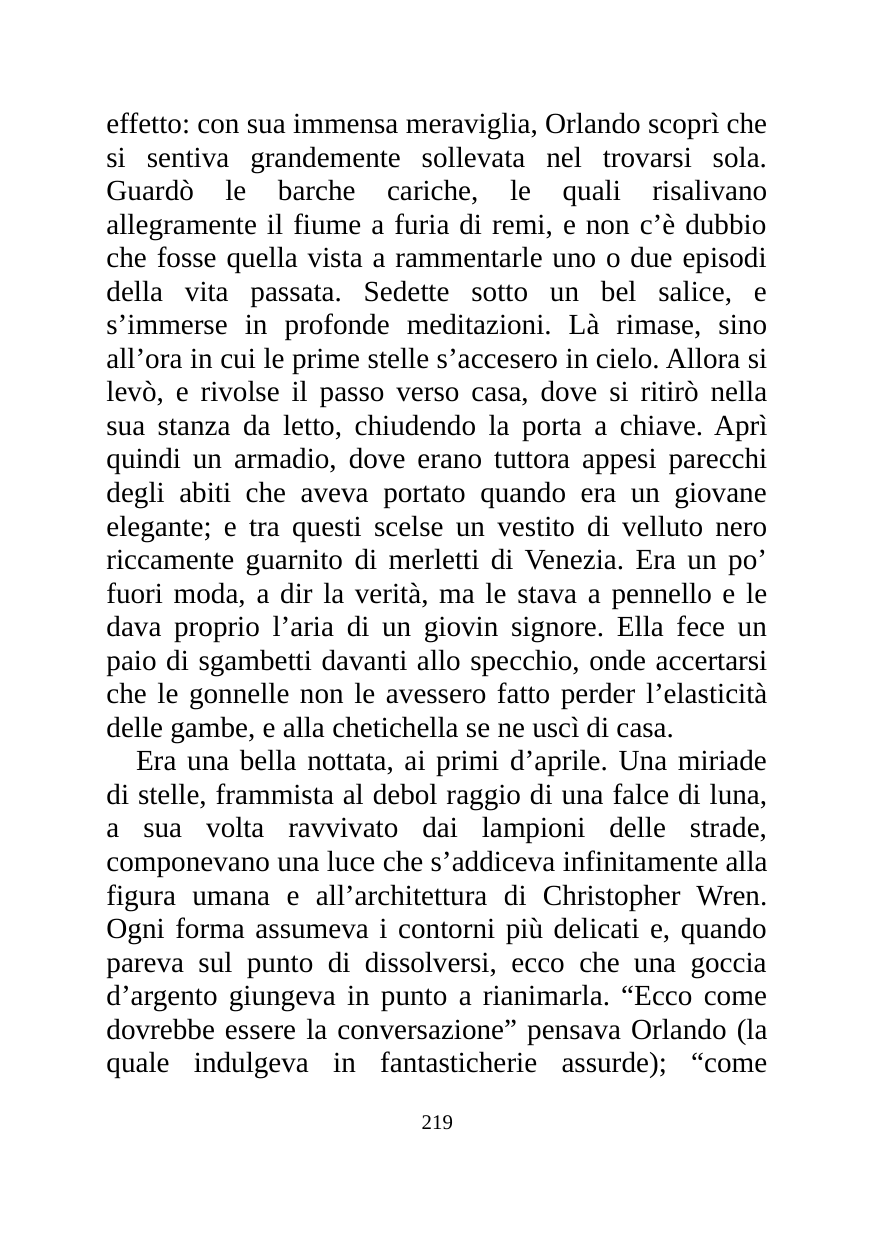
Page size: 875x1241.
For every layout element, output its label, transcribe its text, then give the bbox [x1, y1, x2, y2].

text Era una bella nottata, ai primi d’aprile. Una miriade di stelle, frammista al debol raggio di una falce di luna, a sua volta ravvivato dai lampioni delle strade, componevano una luce che s’addiceva infinitamente alla figura umana e all’architettura di Christopher Wren. Ogni forma assumeva i contorni più delicati e, quando pareva sul punto di dissolversi, ecco che una goccia d’argento giungeva in punto a rianimarla. “Ecco come dovrebbe essere la conversazione” pensava Orlando (la quale indulgeva in fantasticherie assurde); “come [106, 743, 768, 1079]
text effetto: con sua immensa meraviglia, Orlando scoprì che si sentiva grandemente sollevata nel trovarsi sola. Guardò le barche cariche, le quali risalivano allegramente il fiume a furia di remi, e non c’è dubbio che fosse quella vista a rammentarle uno o due episodi della vita passata. Sedette sotto un bel salice, e s’immerse in profonde meditazioni. Là rimase, sino all’ora in cui le prime stelle s’accesero in cielo. Allora si levò, e rivolse il passo verso casa, dove si ritirò nella sua stanza da letto, chiudendo la porta a chiave. Aprì quindi un armadio, dove erano tuttora appesi parecchi degli abiti che aveva portato quando era un giovane elegante; e tra questi scelse un vestito di velluto nero riccamente guarnito di merletti di Venezia. Era un po’ fuori moda, a dir la verità, ma le stava a pennello e le dava proprio l’aria di un giovin signore. Ella fece un paio di sgambetti davanti allo specchio, onde accertarsi che le gonnelle non le avessero fatto perder l’elasticità delle gambe, e alla chetichella se ne uscì di casa. [106, 106, 768, 743]
